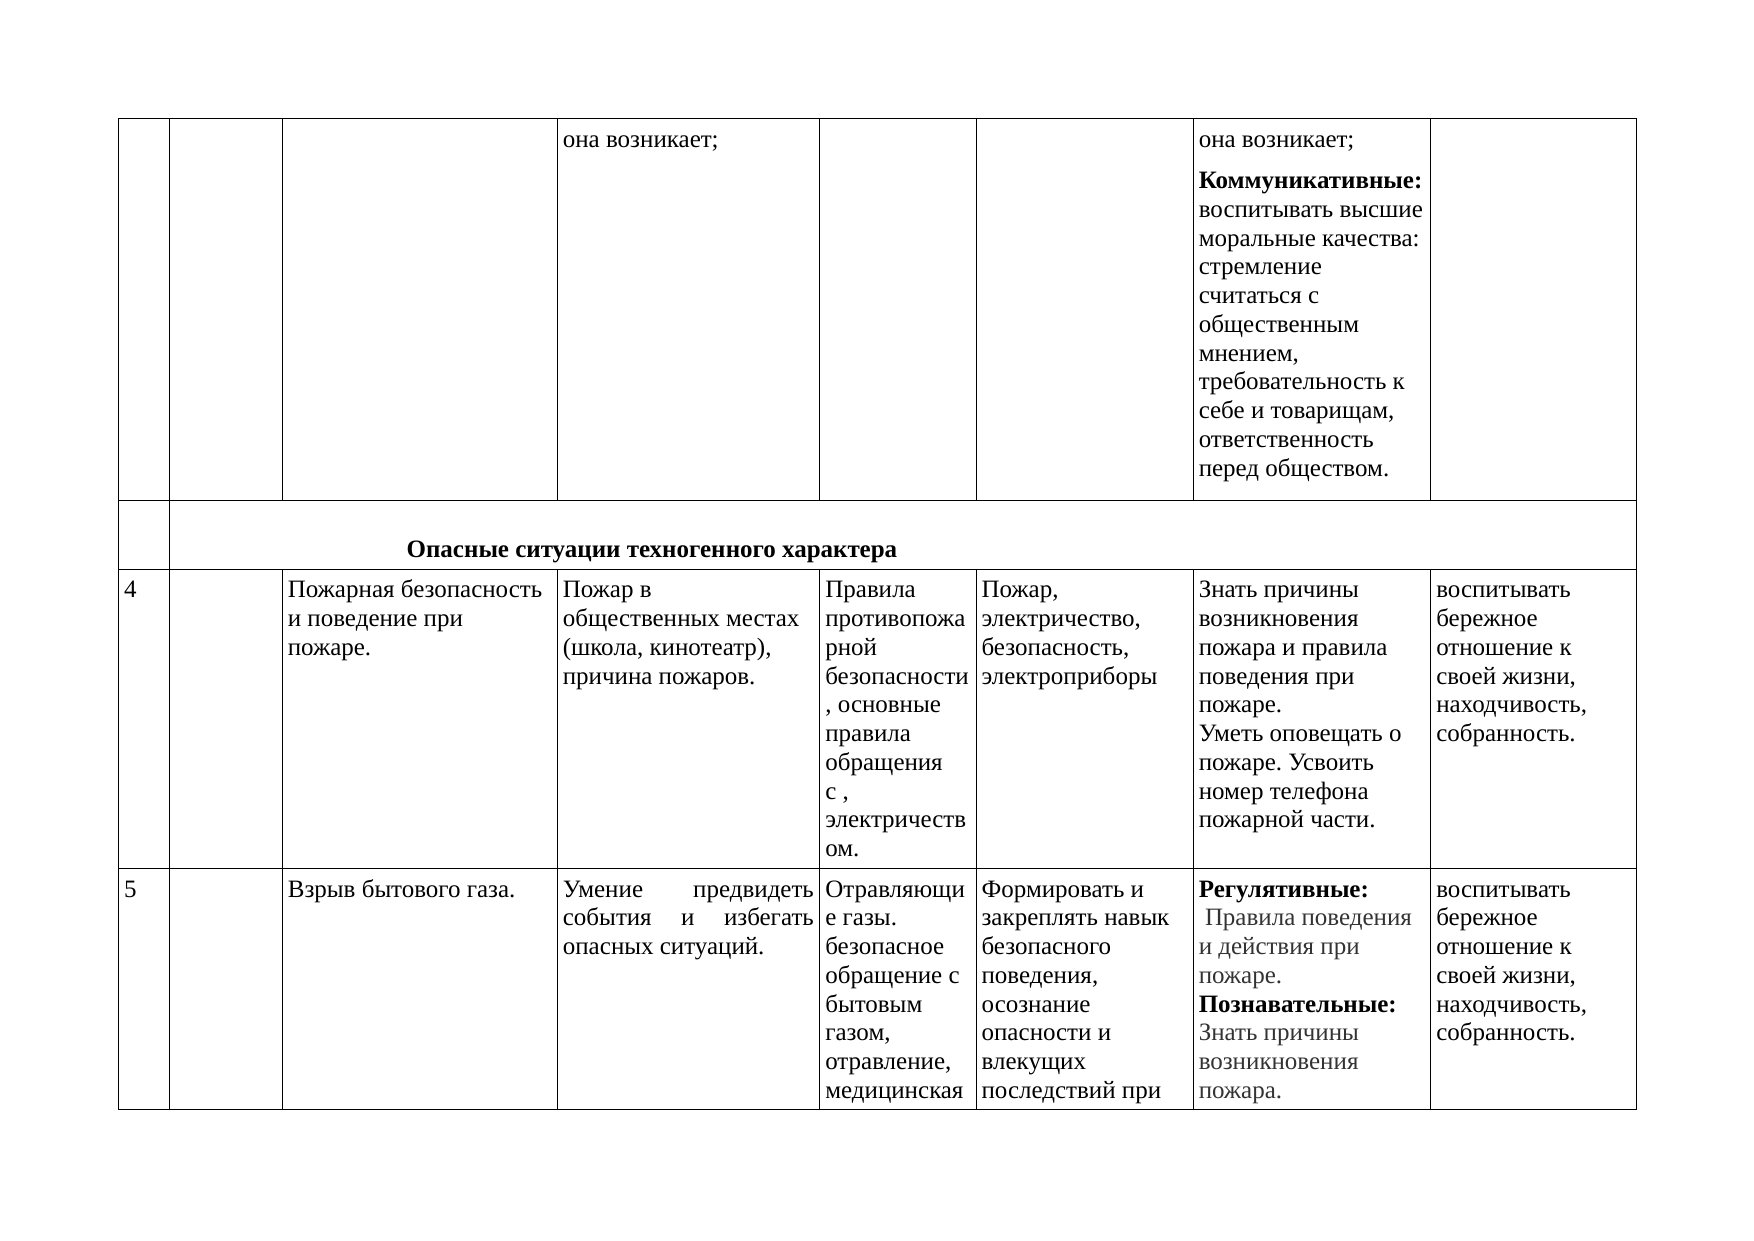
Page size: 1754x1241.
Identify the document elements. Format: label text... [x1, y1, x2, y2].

table_cell 4 [119, 570, 169, 868]
table_cell [119, 501, 169, 569]
table_cell [1431, 119, 1636, 500]
table_cell Пожар, электричество, безопасность, электроприборы [977, 570, 1193, 868]
table_cell Умение предвидеть события и избегать опасных ситуаций. [558, 869, 819, 1109]
table_cell [119, 119, 169, 500]
table_cell [977, 119, 1193, 500]
table_cell Регулятивные: Правила поведения и действия при пожаре. Познавательные: Знать причины возникновения пожара. [1194, 869, 1430, 1109]
table_cell воспитывать бережное отношение к своей жизни, находчивость, собранность. [1431, 869, 1636, 1109]
table_cell воспитывать бережное отношение к своей жизни, находчивость, собранность. [1431, 570, 1636, 868]
table_cell [820, 119, 976, 500]
table_cell она возникает; [558, 119, 819, 500]
table_cell Взрыв бытового газа. [283, 869, 557, 1109]
table_cell Знать причины возникновения пожара и правила поведения при пожаре. Уметь оповещать о пожаре. Усвоить номер телефона пожарной части. [1194, 570, 1430, 868]
table_cell [170, 119, 282, 500]
table_cell Отравляющие газы. безопасное обращение с бытовым газом, отравление, медицинская [820, 869, 976, 1109]
table_cell 5 [119, 869, 169, 1109]
table_cell Правила противопожарной безопасности, основные правила обращения с , электричеством. [820, 570, 976, 868]
table_cell Формировать и закреплять навык безопасного поведения, осознание опасности и влекущих последствий при [977, 869, 1193, 1109]
table_cell она возникает; Коммуникативные: воспитывать высшие моральные качества: стремление считаться с общественным мнением, требовательность к себе и товарищам, ответственность перед обществом. [1194, 119, 1430, 500]
table_cell Опасные ситуации техногенного характера [170, 501, 1636, 569]
table_cell [283, 119, 557, 500]
table_cell Пожарная безопасность и поведение при пожаре. [283, 570, 557, 868]
table_cell [170, 869, 282, 1109]
table_cell [170, 570, 282, 868]
table_cell Пожар в общественных местах (школа, кинотеатр), причина пожаров. [558, 570, 819, 868]
